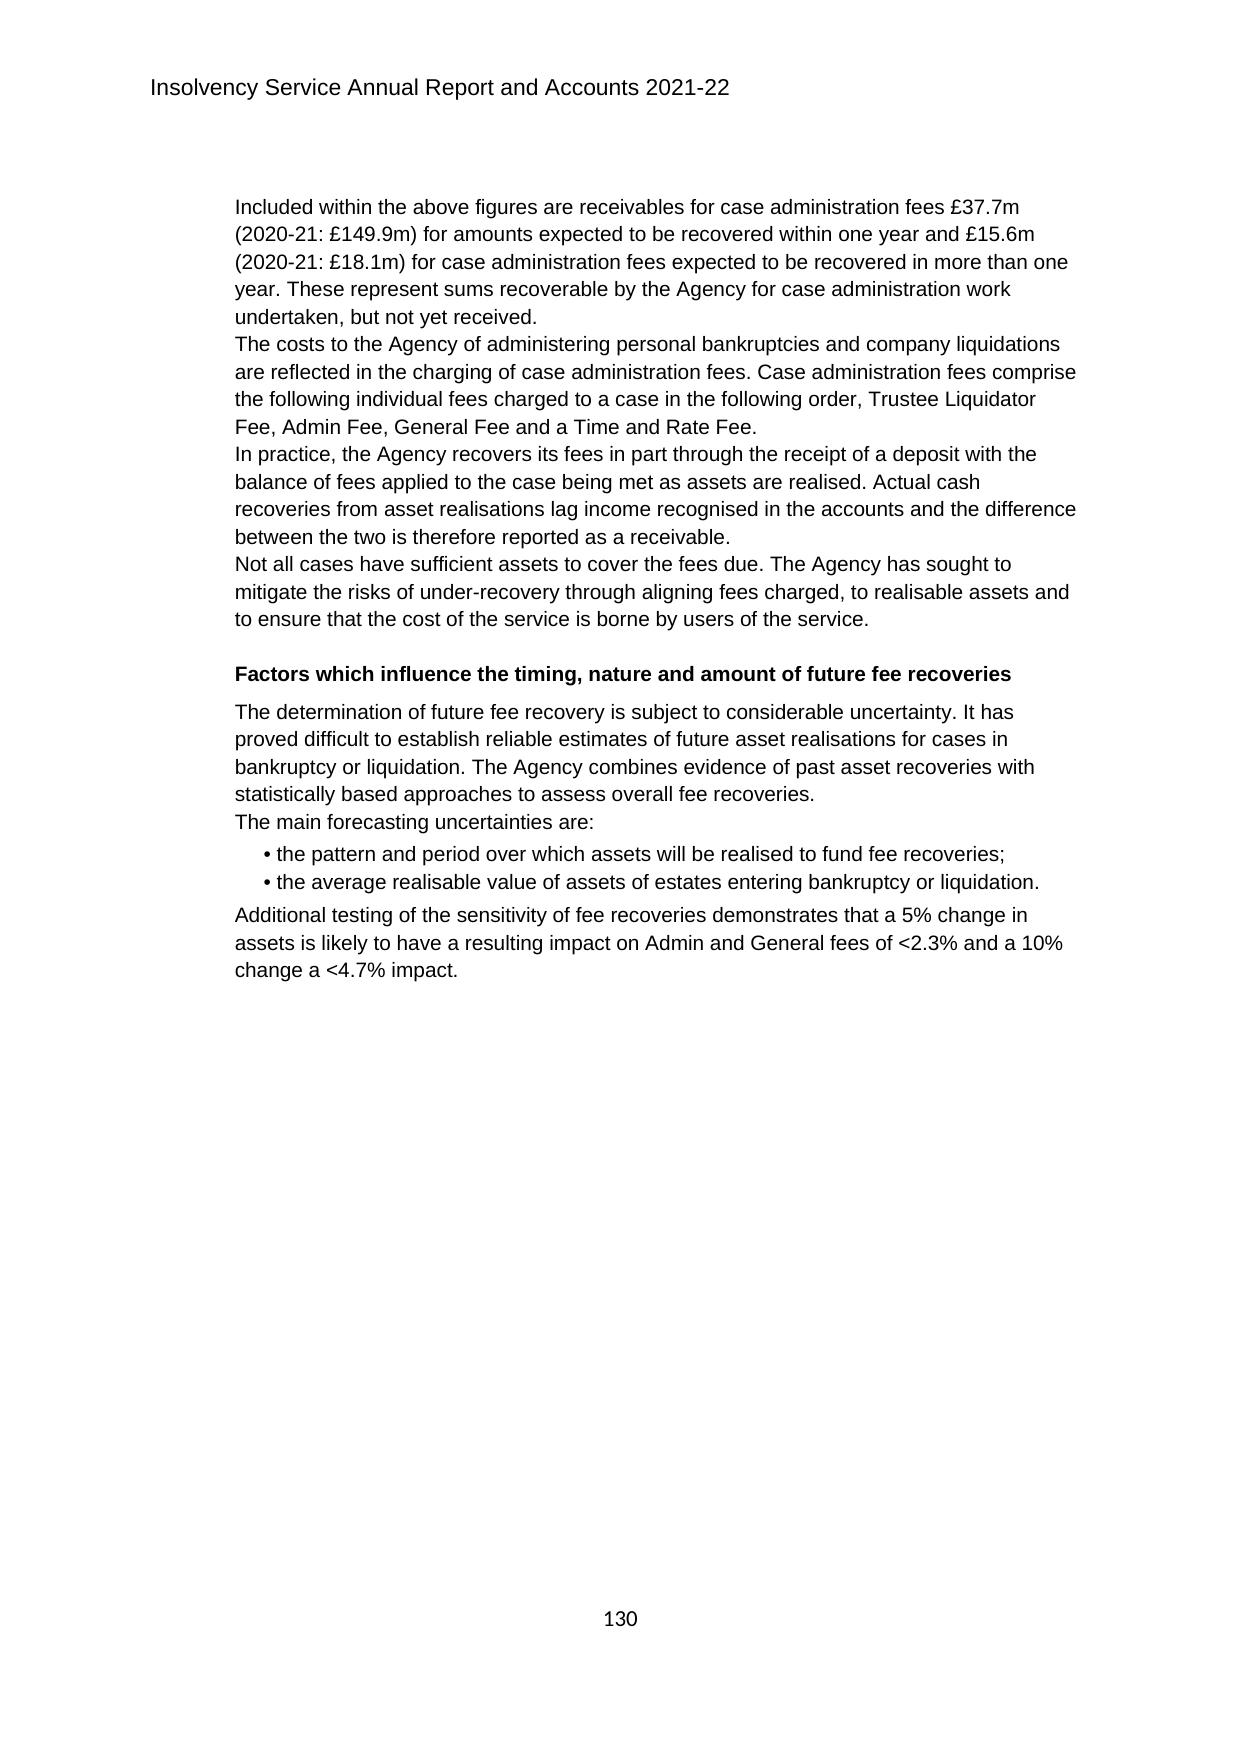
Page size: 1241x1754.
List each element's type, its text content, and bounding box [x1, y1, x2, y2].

table_cell In practice, the Agency recovers its fees in part through the receipt of a deposit with the balance of fees applied to the case being met as assets are realised. Actual cash recoveries from asset realisations lag income recognised in the accounts and the difference between the two is therefore reported as a receivable. [223, 442, 1089, 552]
table_cell The main forecasting uncertainties are: [223, 810, 1089, 842]
table_cell [150, 662, 223, 700]
table_cell [150, 332, 223, 442]
table_header Included within the above figures are receivables for case administration fees £37.7m (2020-21: £149.9m) for amounts expected to be recovered within one year and £15.6m (2020-21: £18.1m) for case administration fees expected to be recovered in more than one year. These represent sums recoverable by the Agency for case administration work undertaken, but not yet received. [223, 195, 1089, 332]
table_cell [150, 903, 223, 986]
table_cell The determination of future fee recovery is subject to considerable uncertainty. It has proved difficult to establish reliable estimates of future asset realisations for cases in bankruptcy or liquidation. The Agency combines evidence of past asset recoveries with statistically based approaches to assess overall fee recoveries. [223, 700, 1089, 810]
table_cell The costs to the Agency of administering personal bankruptcies and company liquidations are reflected in the charging of case administration fees. Case administration fees comprise the following individual fees charged to a case in the following order, Trustee Liquidator Fee, Admin Fee, General Fee and a Time and Rate Fee. [223, 332, 1089, 442]
table_cell [150, 810, 223, 842]
table_cell [150, 442, 223, 552]
table_cell [150, 700, 223, 810]
table_cell Not all cases have sufficient assets to cover the fees due. The Agency has sought to mitigate the risks of under-recovery through aligning fees charged, to realisable assets and to ensure that the cost of the service is borne by users of the service. [223, 552, 1089, 662]
table_cell Factors which influence the timing, nature and amount of future fee recoveries [223, 662, 1089, 700]
table_cell Additional testing of the sensitivity of fee recoveries demonstrates that a 5% change in assets is likely to have a resulting impact on Admin and General fees of <2.3% and a 10% change a <4.7% impact. [223, 903, 1089, 986]
table_header [150, 195, 223, 332]
table_cell • the pattern and period over which assets will be realised to fund fee recoveries; • the average realisable value of assets of estates entering bankruptcy or liquidation. [223, 842, 1089, 903]
table_cell [150, 842, 223, 903]
table_cell [150, 552, 223, 662]
